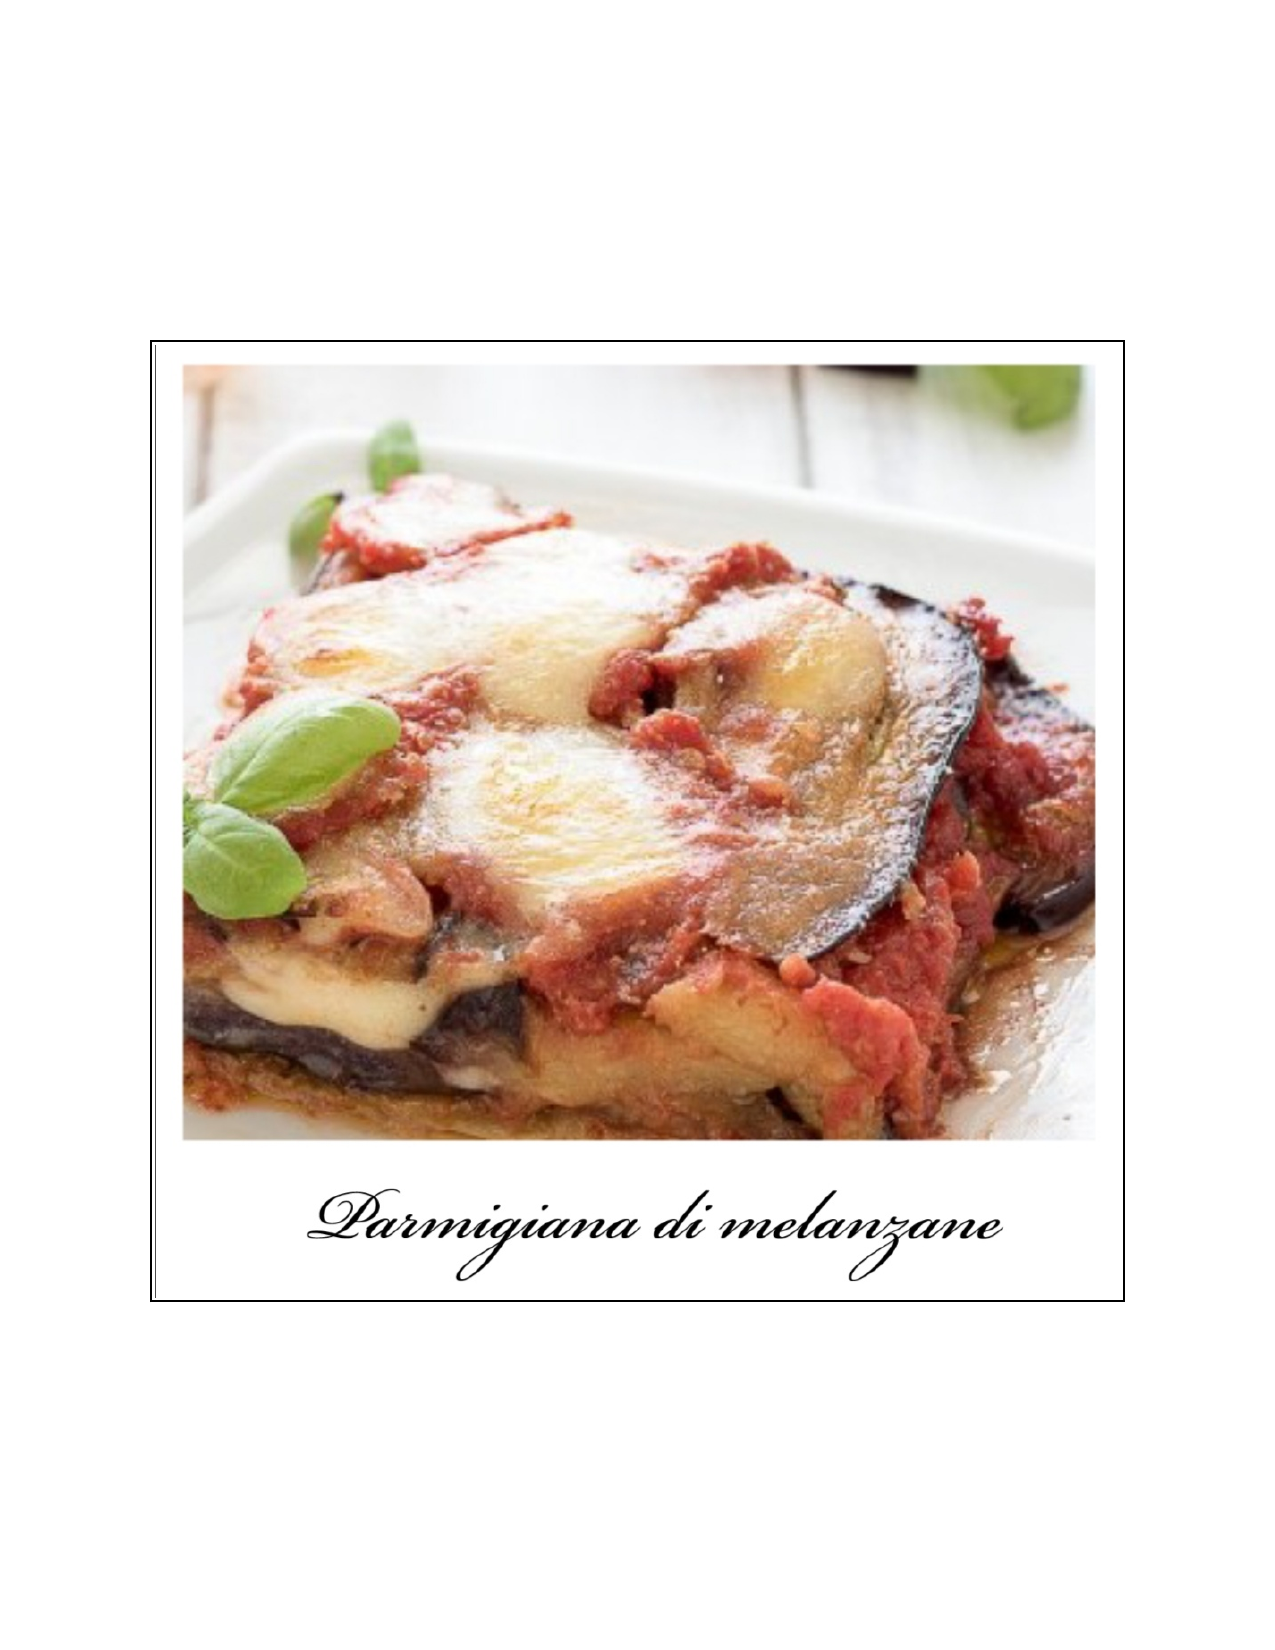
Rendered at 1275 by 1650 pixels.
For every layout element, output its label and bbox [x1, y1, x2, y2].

picture [155, 345, 1120, 1298]
